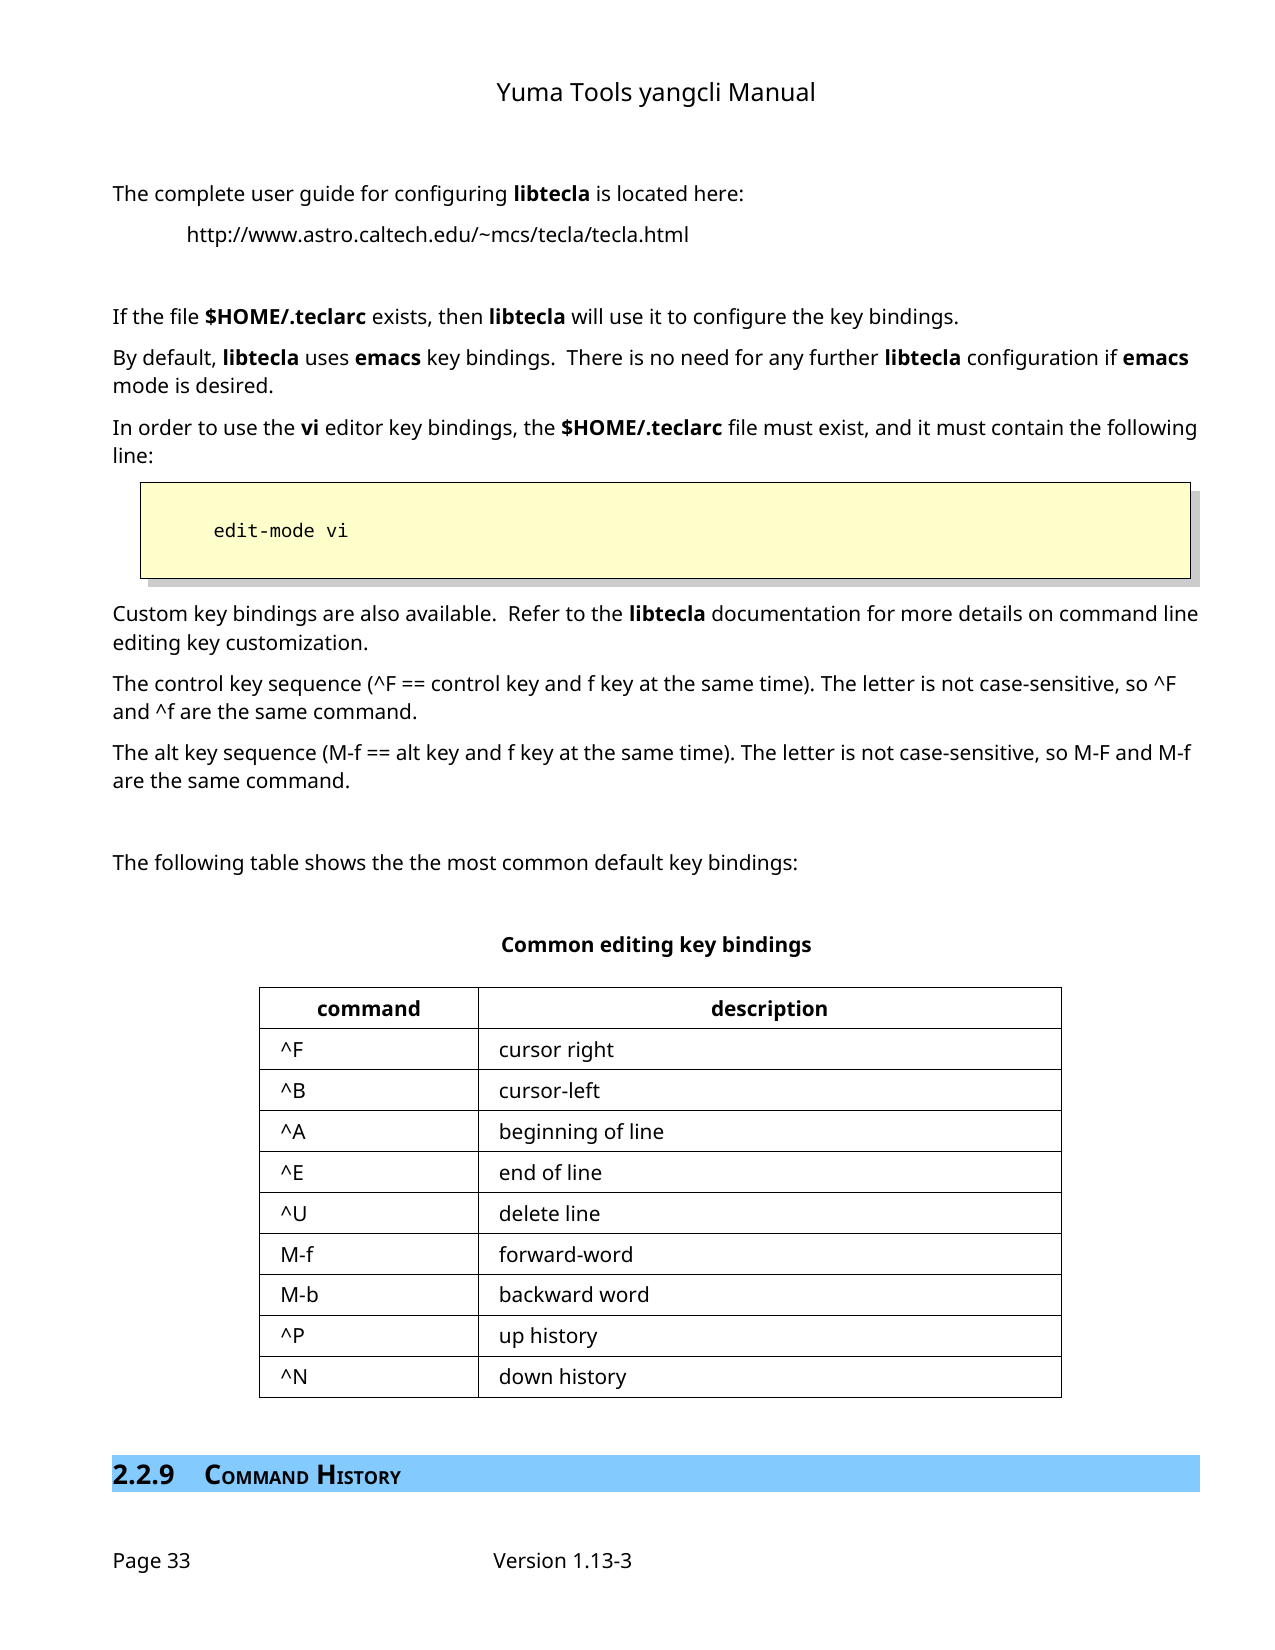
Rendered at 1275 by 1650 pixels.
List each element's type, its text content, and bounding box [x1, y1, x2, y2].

table_cell up history [479, 1316, 1061, 1356]
text The control key sequence (^F == control key and f key at the same time). The letter is not case-sensitive, so ^F and ^f are the same command. [112, 669, 1200, 726]
table_cell ^E [260, 1152, 478, 1192]
table_cell ^B [260, 1070, 478, 1110]
text By default, libtecla uses emacs key bindings. There is no need for any further libtecla configuration if emacs mode is desired. [112, 343, 1200, 400]
text The following table shows the the most common default key bindings: [112, 848, 1200, 877]
table_cell M-f [260, 1234, 478, 1274]
table_cell ^A [260, 1111, 478, 1151]
text The alt key sequence (M-f == alt key and f key at the same time). The letter is not case-sensitive, so M-F and M-f are the same command. [112, 738, 1200, 795]
table_cell ^U [260, 1193, 478, 1233]
table_cell down history [479, 1357, 1061, 1397]
text The complete user guide for configuring libtecla is located here: [112, 179, 1200, 208]
text edit-mode vi [141, 483, 1190, 578]
table_cell backward word [479, 1275, 1061, 1315]
table_cell cursor-left [479, 1070, 1061, 1110]
table_header command [260, 988, 478, 1028]
text Custom key bindings are also available. Refer to the libtecla documentation for more details on command line editing key customization. [112, 599, 1200, 656]
subtitle Common editing key bindings [127, 930, 1185, 959]
table_header description [479, 988, 1061, 1028]
text http://www.astro.caltech.edu/~mcs/tecla/tecla.html [112, 220, 1200, 249]
table_cell ^N [260, 1357, 478, 1397]
table_cell ^P [260, 1316, 478, 1356]
table_cell beginning of line [479, 1111, 1061, 1151]
subtitle Command History [112, 1455, 1200, 1492]
table_cell end of line [479, 1152, 1061, 1192]
text If the file $HOME/.teclarc exists, then libtecla will use it to configure the key bindings. [112, 302, 1200, 331]
table_cell forward-word [479, 1234, 1061, 1274]
table_cell ^F [260, 1029, 478, 1069]
table_cell M-b [260, 1275, 478, 1315]
table_cell delete line [479, 1193, 1061, 1233]
text In order to use the vi editor key bindings, the $HOME/.teclarc file must exist, and it must contain the following line: [112, 413, 1200, 469]
table_cell cursor right [479, 1029, 1061, 1069]
